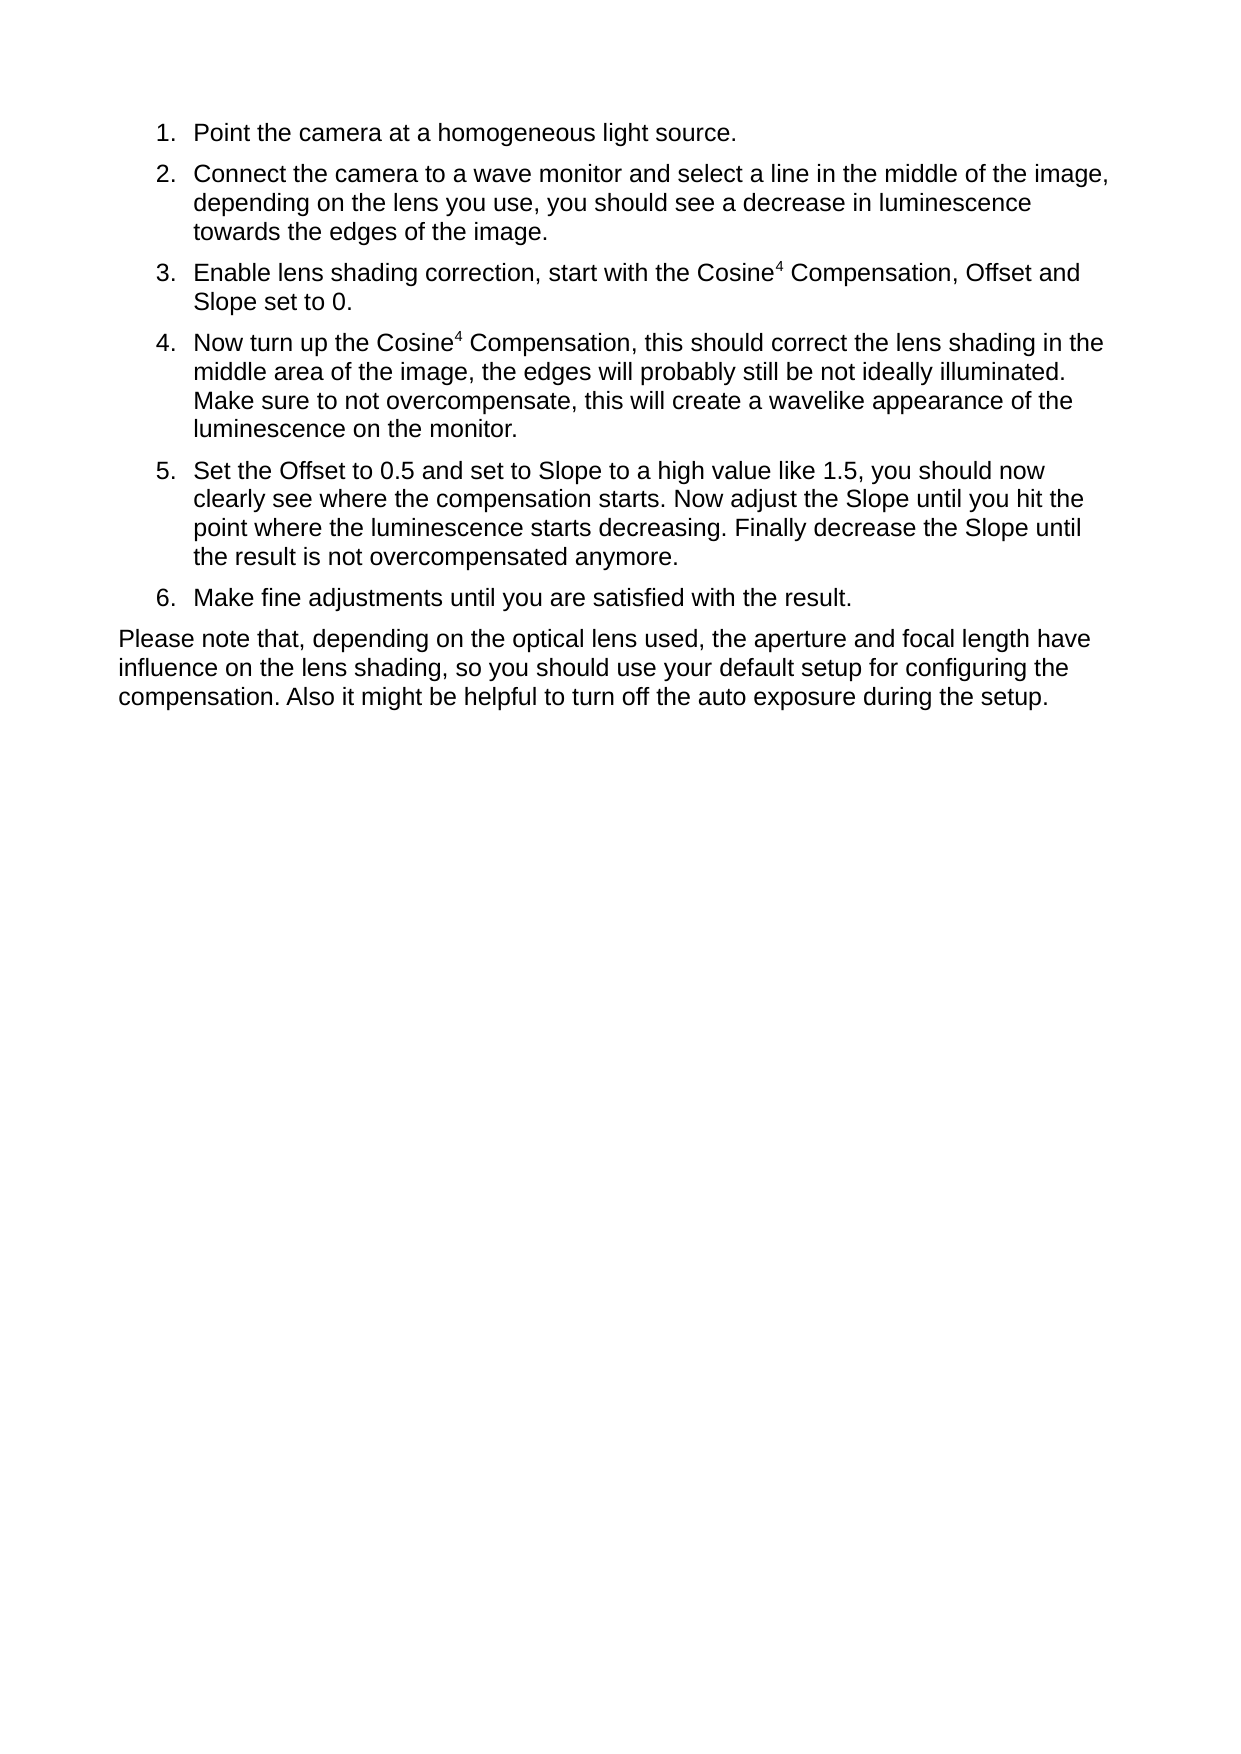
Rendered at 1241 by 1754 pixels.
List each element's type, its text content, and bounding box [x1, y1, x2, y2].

list Make fine adjustments until you are satisfied with the result. [156, 583, 1122, 612]
list Now turn up the Cosine4 Compensation, this should correct the lens shading in the middle area of the image, the edges will probably still be not ideally illuminated. Make sure to not overcompensate, this will create a wavelike appearance of the luminescence on the monitor. [156, 328, 1122, 443]
list Point the camera at a homogeneous light source. [156, 118, 1122, 147]
list Set the Offset to 0.5 and set to Slope to a high value like 1.5, you should now clearly see where the compensation starts. Now adjust the Slope until you hit the point where the luminescence starts decreasing. Finally decrease the Slope until the result is not overcompensated anymore. [156, 456, 1122, 571]
list Enable lens shading correction, start with the Cosine4 Compensation, Offset and Slope set to 0. [156, 258, 1122, 316]
text Please note that, depending on the optical lens used, the aperture and focal length have influence on the lens shading, so you should use your default setup for configuring the compensation. Also it might be helpful to turn off the auto exposure during the setup. [118, 624, 1122, 711]
list Connect the camera to a wave monitor and select a line in the middle of the image, depending on the lens you use, you should see a decrease in luminescence towards the edges of the image. [156, 159, 1122, 246]
